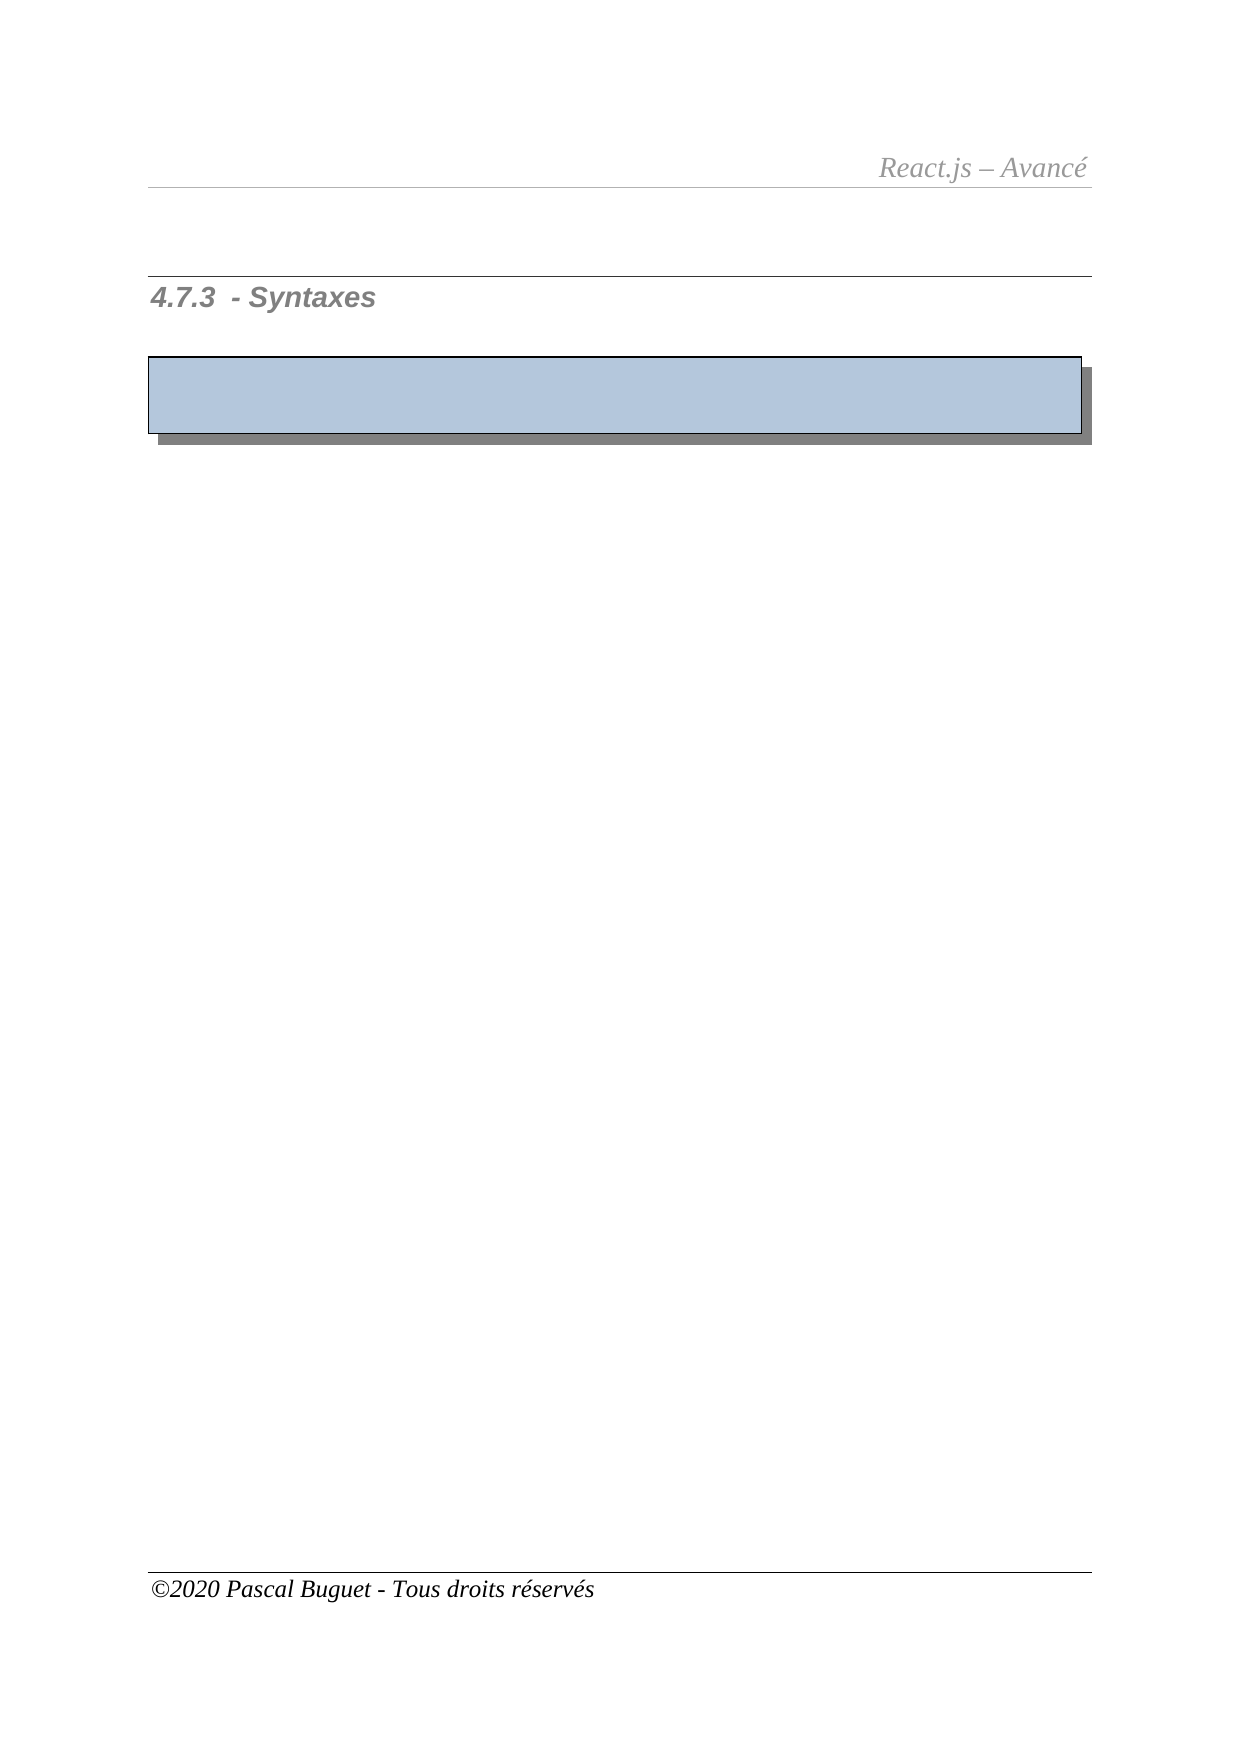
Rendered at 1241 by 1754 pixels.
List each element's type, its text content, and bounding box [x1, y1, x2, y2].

subtitle - Syntaxes [148, 277, 1092, 316]
